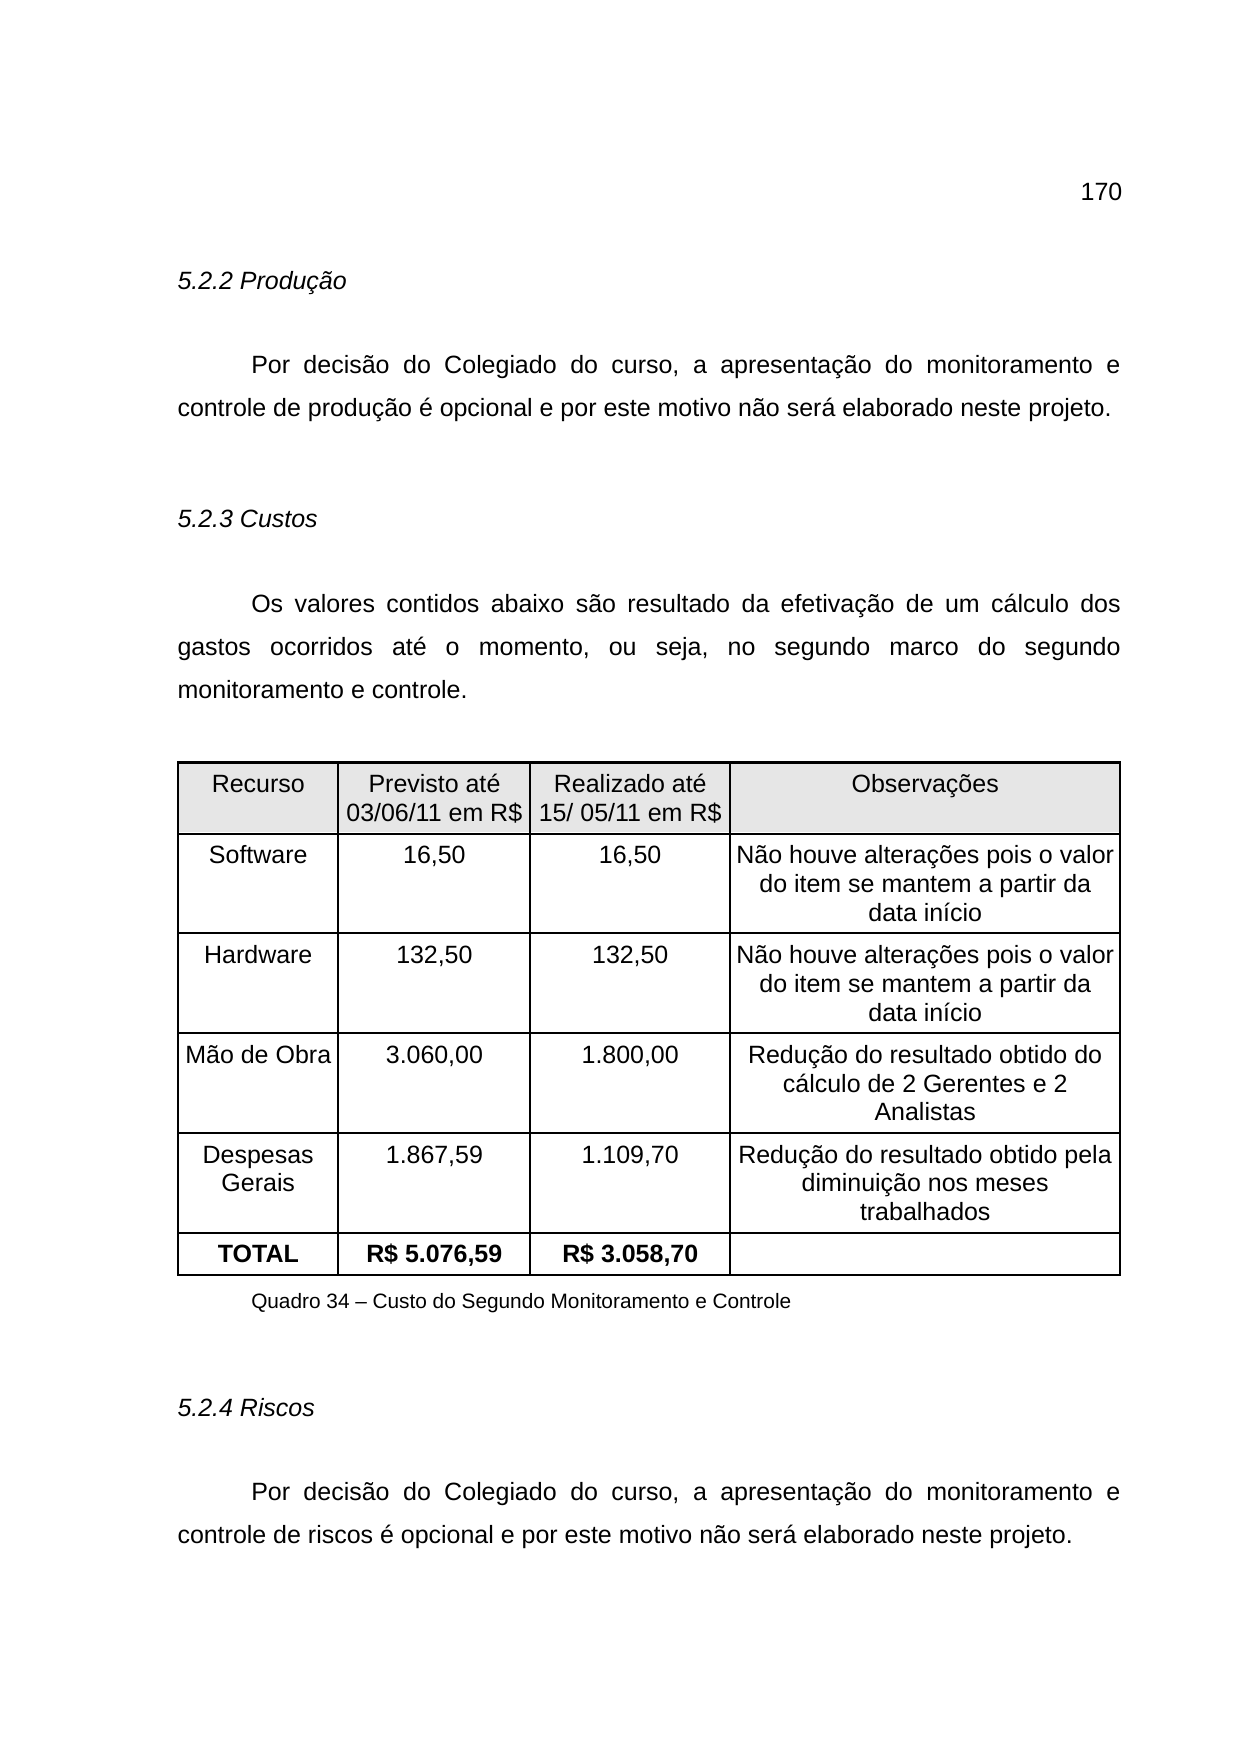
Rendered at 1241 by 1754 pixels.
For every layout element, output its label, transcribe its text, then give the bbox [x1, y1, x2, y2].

table_cell Software [179, 835, 337, 932]
subtitle 5.2.2 Produção [177, 266, 1122, 294]
table_cell Despesas Gerais [179, 1134, 337, 1232]
table_header Recurso [179, 764, 337, 832]
table_cell Redução do resultado obtido do cálculo de 2 Gerentes e 2 Analistas [731, 1034, 1119, 1132]
table_header Observações [731, 764, 1119, 832]
table_cell 3.060,00 [339, 1034, 529, 1132]
text Por decisão do Colegiado do curso, a apresentação do monitoramento e controle de produção é opcional e por este motivo não será elaborado neste projeto. [177, 350, 1122, 422]
table_cell 132,50 [531, 934, 729, 1032]
text Por decisão do Colegiado do curso, a apresentação do monitoramento e controle de riscos é opcional e por este motivo não será elaborado neste projeto. [177, 1477, 1122, 1549]
subtitle 5.2.4 Riscos [177, 1393, 1122, 1422]
table_cell Não houve alterações pois o valor do item se mantem a partir da data início [731, 835, 1119, 932]
table_cell TOTAL [179, 1234, 337, 1274]
subtitle 5.2.3 Custos [177, 504, 1122, 533]
text Os valores contidos abaixo são resultado da efetivação de um cálculo dos gastos ocorridos até o momento, ou seja, no segundo marco do segundo monitoramento e controle. [177, 589, 1122, 704]
table_cell Mão de Obra [179, 1034, 337, 1132]
table_cell 132,50 [339, 934, 529, 1032]
table_header Previsto até 03/06/11 em R$ [339, 764, 529, 832]
text Quadro 34 – Custo do Segundo Monitoramento e Controle [177, 1288, 1122, 1312]
table_header Realizado até 15/ 05/11 em R$ [531, 764, 729, 832]
table_cell 1.800,00 [531, 1034, 729, 1132]
table_cell 1.109,70 [531, 1134, 729, 1232]
table_cell 16,50 [339, 835, 529, 932]
table_cell Não houve alterações pois o valor do item se mantem a partir da data início [731, 934, 1119, 1032]
table_cell R$ 5.076,59 [339, 1234, 529, 1274]
table_cell 1.867,59 [339, 1134, 529, 1232]
table_cell [731, 1234, 1119, 1274]
table_cell Hardware [179, 934, 337, 1032]
table_cell R$ 3.058,70 [531, 1234, 729, 1274]
table_cell 16,50 [531, 835, 729, 932]
table_cell Redução do resultado obtido pela diminuição nos meses trabalhados [731, 1134, 1119, 1232]
